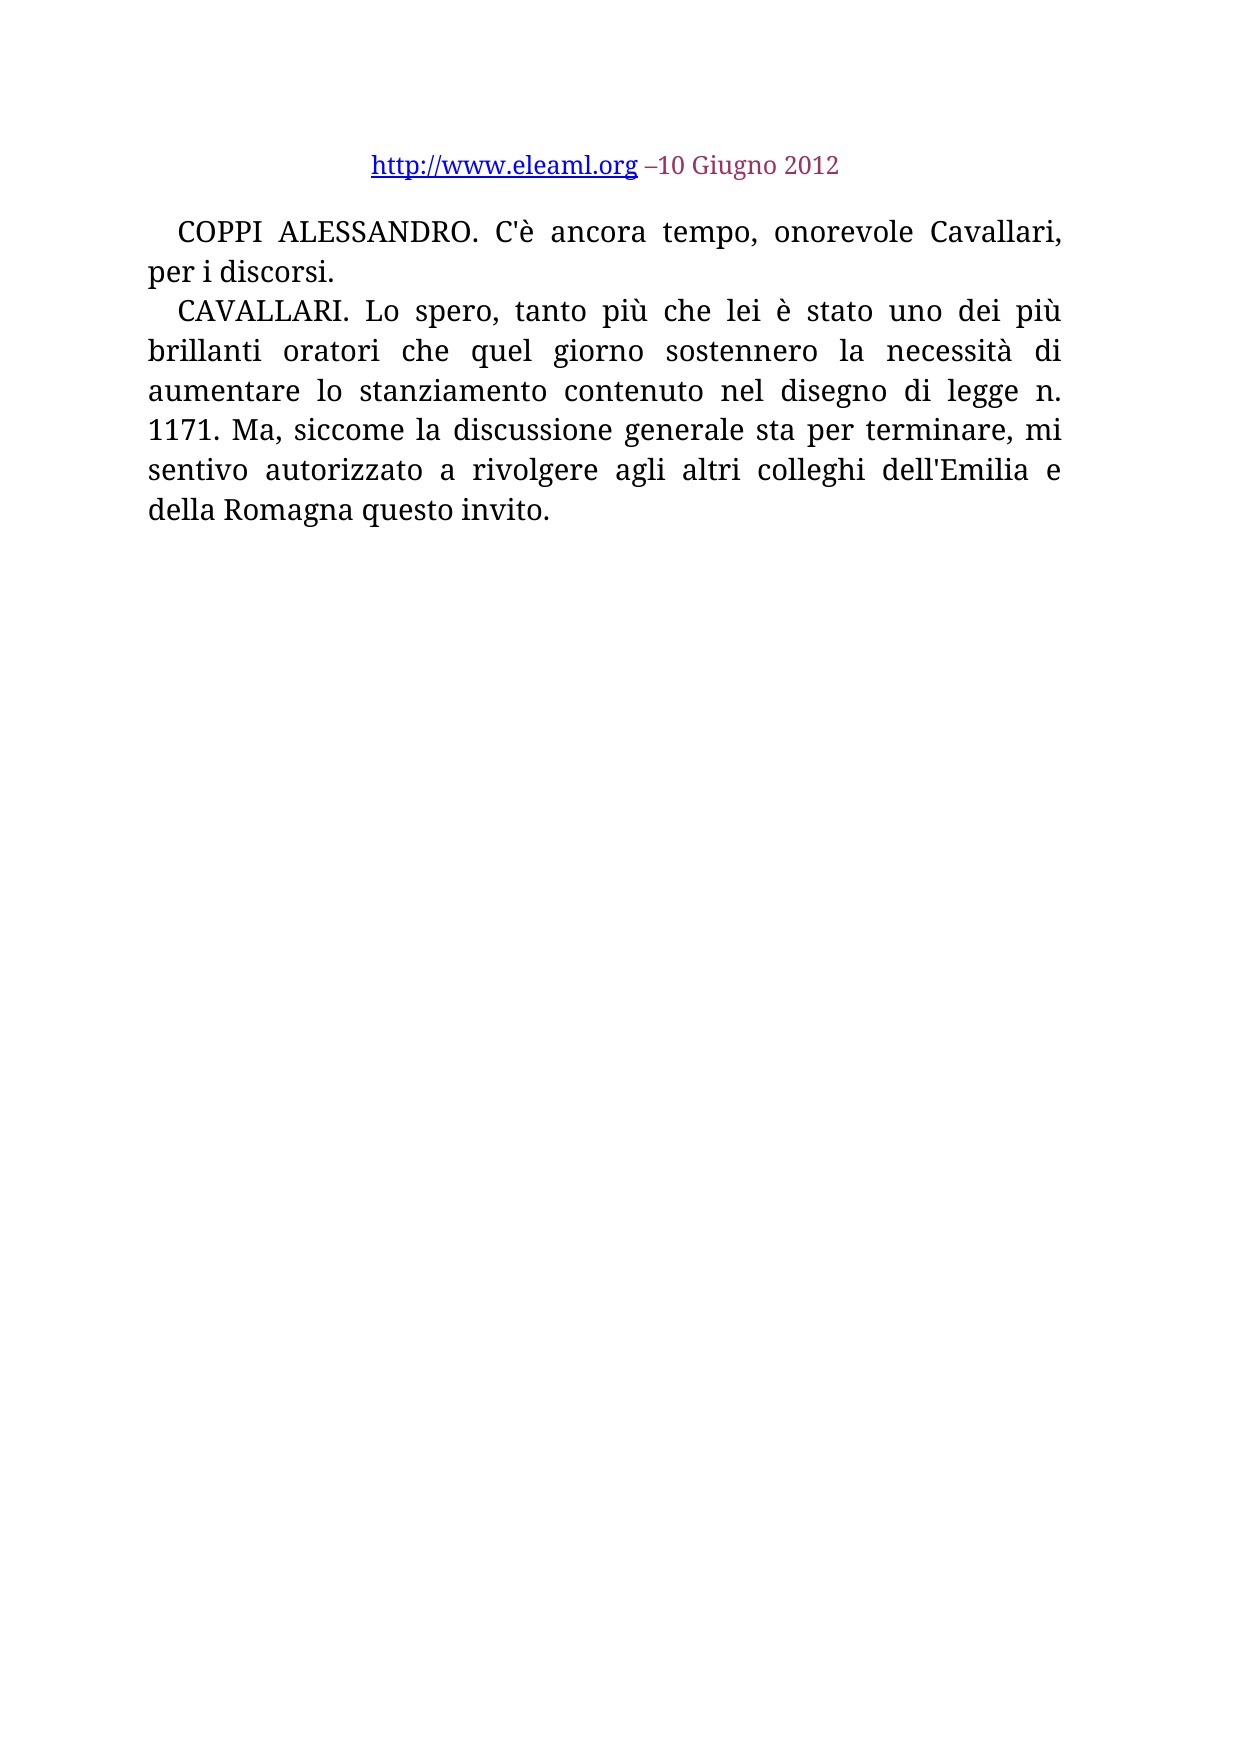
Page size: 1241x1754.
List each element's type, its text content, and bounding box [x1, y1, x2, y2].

text CAVALLARI. Lo spero, tanto più che lei è stato uno dei più brillanti oratori che quel giorno sostennero la necessità di aumentare lo stanziamento contenuto nel disegno di legge n. 1171. Ma, siccome la discussione generale sta per terminare, mi sentivo autorizzato a rivolgere agli altri colleghi dell'Emilia e della Romagna questo invito. [148, 291, 1063, 529]
text COPPI ALESSANDRO. C'è ancora tempo, onorevole Cavallari, per i discorsi. [148, 211, 1063, 291]
